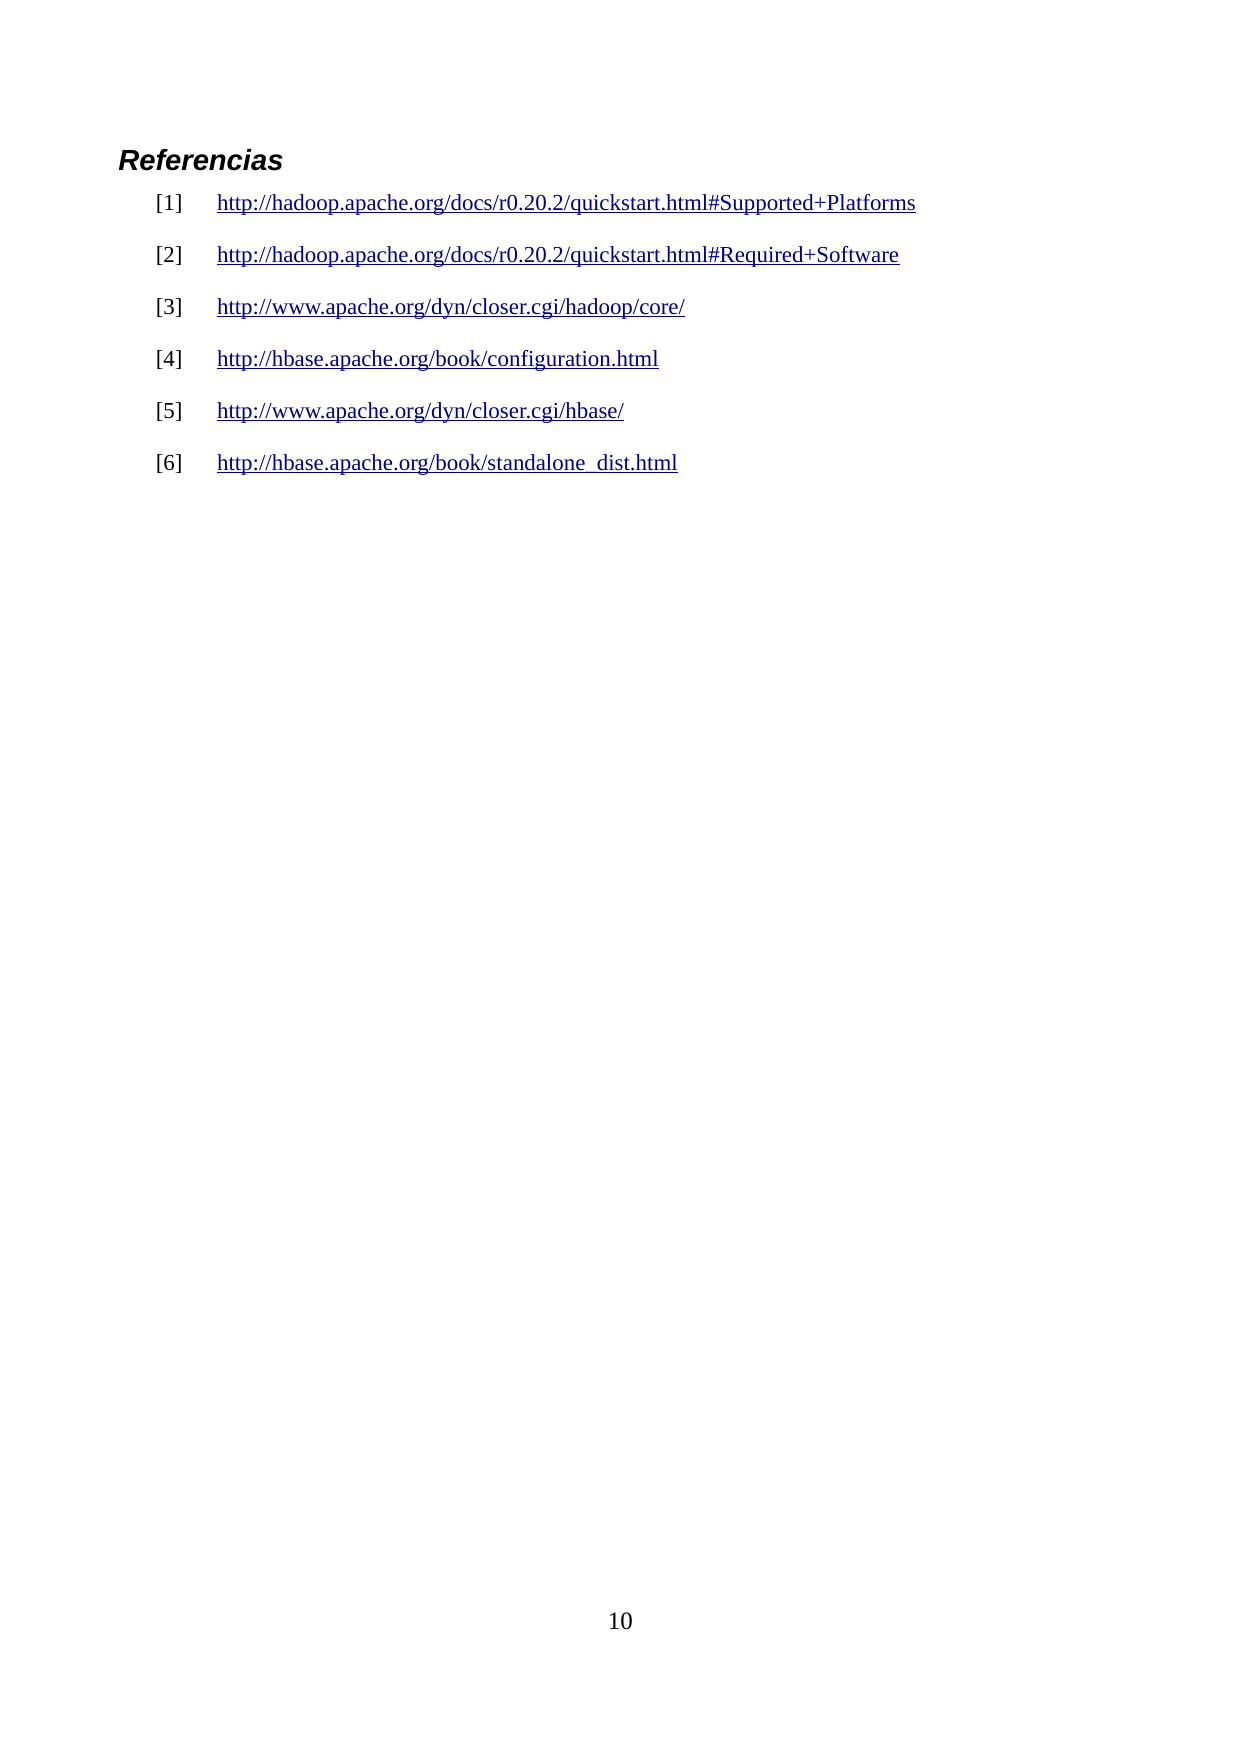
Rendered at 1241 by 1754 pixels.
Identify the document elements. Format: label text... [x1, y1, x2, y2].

list http://hbase.apache.org/book/configuration.html [156, 345, 1122, 371]
list http://hbase.apache.org/book/standalone_dist.html [156, 449, 1122, 475]
list http://www.apache.org/dyn/closer.cgi/hadoop/core/ [156, 293, 1122, 319]
list http://www.apache.org/dyn/closer.cgi/hbase/ [156, 397, 1122, 423]
list http://hadoop.apache.org/docs/r0.20.2/quickstart.html#Required+Software [156, 241, 1122, 267]
subtitle Referencias [118, 143, 1122, 177]
list http://hadoop.apache.org/docs/r0.20.2/quickstart.html#Supported+Platforms [156, 189, 1122, 216]
